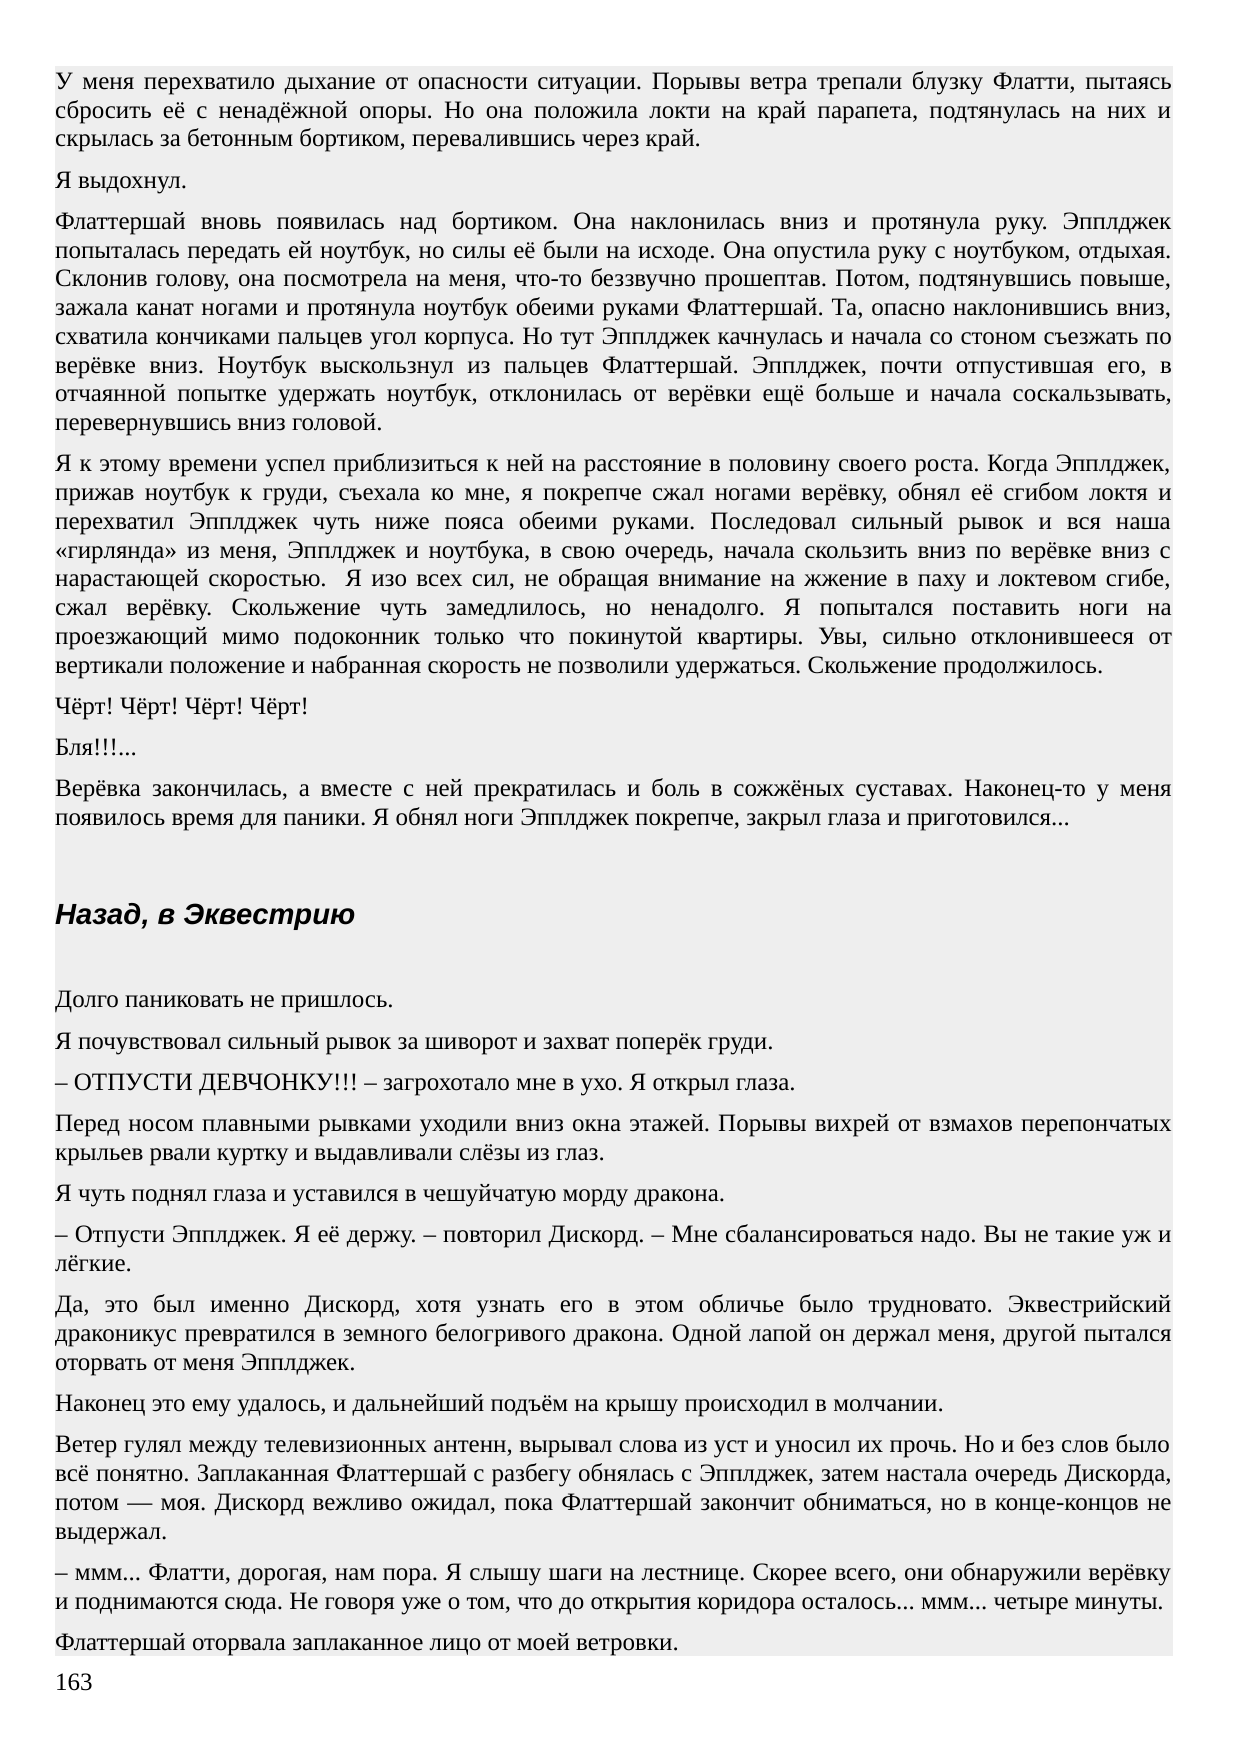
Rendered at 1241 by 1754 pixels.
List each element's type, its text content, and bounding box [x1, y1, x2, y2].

text Долго паниковать не пришлось. [55, 984, 1173, 1013]
text Я чуть поднял глаза и уставился в чешуйчатую морду дракона. [55, 1178, 1173, 1207]
text – ммм... Флатти, дорогая, нам пора. Я слышу шаги на лестнице. Скорее всего, они обнаружили верёвку и поднимаются сюда. Не говоря уже о том, что до открытия коридора осталось... ммм... четыре минуты. [55, 1557, 1173, 1614]
text Я к этому времени успел приблизиться к ней на расстояние в половину своего роста. Когда Эпплджек, прижав ноутбук к груди, съехала ко мне, я покрепче сжал ногами верёвку, обнял её сгибом локтя и перехватил Эпплджек чуть ниже пояса обеими руками. Последовал сильный рывок и вся наша «гирлянда» из меня, Эпплджек и ноутбука, в свою очередь, начала скользить вниз по верёвке вниз с нарастающей скоростью. Я изо всех сил, не обращая внимание на жжение в паху и локтевом сгибе, сжал верёвку. Скольжение чуть замедлилось, но ненадолго. Я попытался поставить ноги на проезжающий мимо подоконник только что покинутой квартиры. Увы, сильно отклонившееся от вертикали положение и набранная скорость не позволили удержаться. Скольжение продолжилось. [55, 448, 1173, 678]
text Флаттершай вновь появилась над бортиком. Она наклонилась вниз и протянула руку. Эпплджек попыталась передать ей ноутбук, но силы её были на исходе. Она опустила руку с ноутбуком, отдыхая. Склонив голову, она посмотрела на меня, что-то беззвучно прошептав. Потом, подтянувшись повыше, зажала канат ногами и протянула ноутбук обеими руками Флаттершай. Та, опасно наклонившись вниз, схватила кончиками пальцев угол корпуса. Но тут Эпплджек качнулась и начала со стоном съезжать по верёвке вниз. Ноутбук выскользнул из пальцев Флаттершай. Эпплджек, почти отпустившая его, в отчаянной попытке удержать ноутбук, отклонилась от верёвки ещё больше и начала соскальзывать, перевернувшись вниз головой. [55, 206, 1173, 436]
text Бля!!!... [55, 732, 1173, 761]
text Чёрт! Чёрт! Чёрт! Чёрт! [55, 691, 1173, 720]
text Флаттершай оторвала заплаканное лицо от моей ветровки. [55, 1627, 1173, 1656]
text Я почувствовал сильный рывок за шиворот и захват поперёк груди. [55, 1026, 1173, 1054]
text Я выдохнул. [55, 165, 1173, 193]
text Да, это был именно Дискорд, хотя узнать его в этом обличье было трудновато. Эквестрийский драконикус превратился в земного белогривого дракона. Одной лапой он держал меня, другой пытался оторвать от меня Эпплджек. [55, 1289, 1173, 1376]
text – ОТПУСТИ ДЕВЧОНКУ!!! – загрохотало мне в ухо. Я открыл глаза. [55, 1067, 1173, 1096]
subtitle Назад, в Эквестрию [55, 897, 1173, 931]
text Ветер гулял между телевизионных антенн, вырывал слова из уст и уносил их прочь. Но и без слов было всё понятно. Заплаканная Флаттершай с разбегу обнялась с Эпплджек, затем настала очередь Дискорда, потом — моя. Дискорд вежливо ожидал, пока Флаттершай закончит обниматься, но в конце-концов не выдержал. [55, 1429, 1173, 1544]
text – Отпусти Эпплджек. Я её держу. – повторил Дискорд. – Мне сбалансироваться надо. Вы не такие уж и лёгкие. [55, 1219, 1173, 1277]
text Верёвка закончилась, а вместе с ней прекратилась и боль в сожжёных суставах. Наконец-то у меня появилось время для паники. Я обнял ноги Эпплджек покрепче, закрыл глаза и приготовился... [55, 773, 1173, 831]
text У меня перехватило дыхание от опасности ситуации. Порывы ветра трепали блузку Флатти, пытаясь сбросить её с ненадёжной опоры. Но она положила локти на край парапета, подтянулась на них и скрылась за бетонным бортиком, перевалившись через край. [55, 66, 1173, 152]
text Наконец это ему удалось, и дальнейший подъём на крышу происходил в молчании. [55, 1388, 1173, 1417]
text Перед носом плавными рывками уходили вниз окна этажей. Порывы вихрей от взмахов перепончатых крыльев рвали куртку и выдавливали слёзы из глаз. [55, 1108, 1173, 1166]
